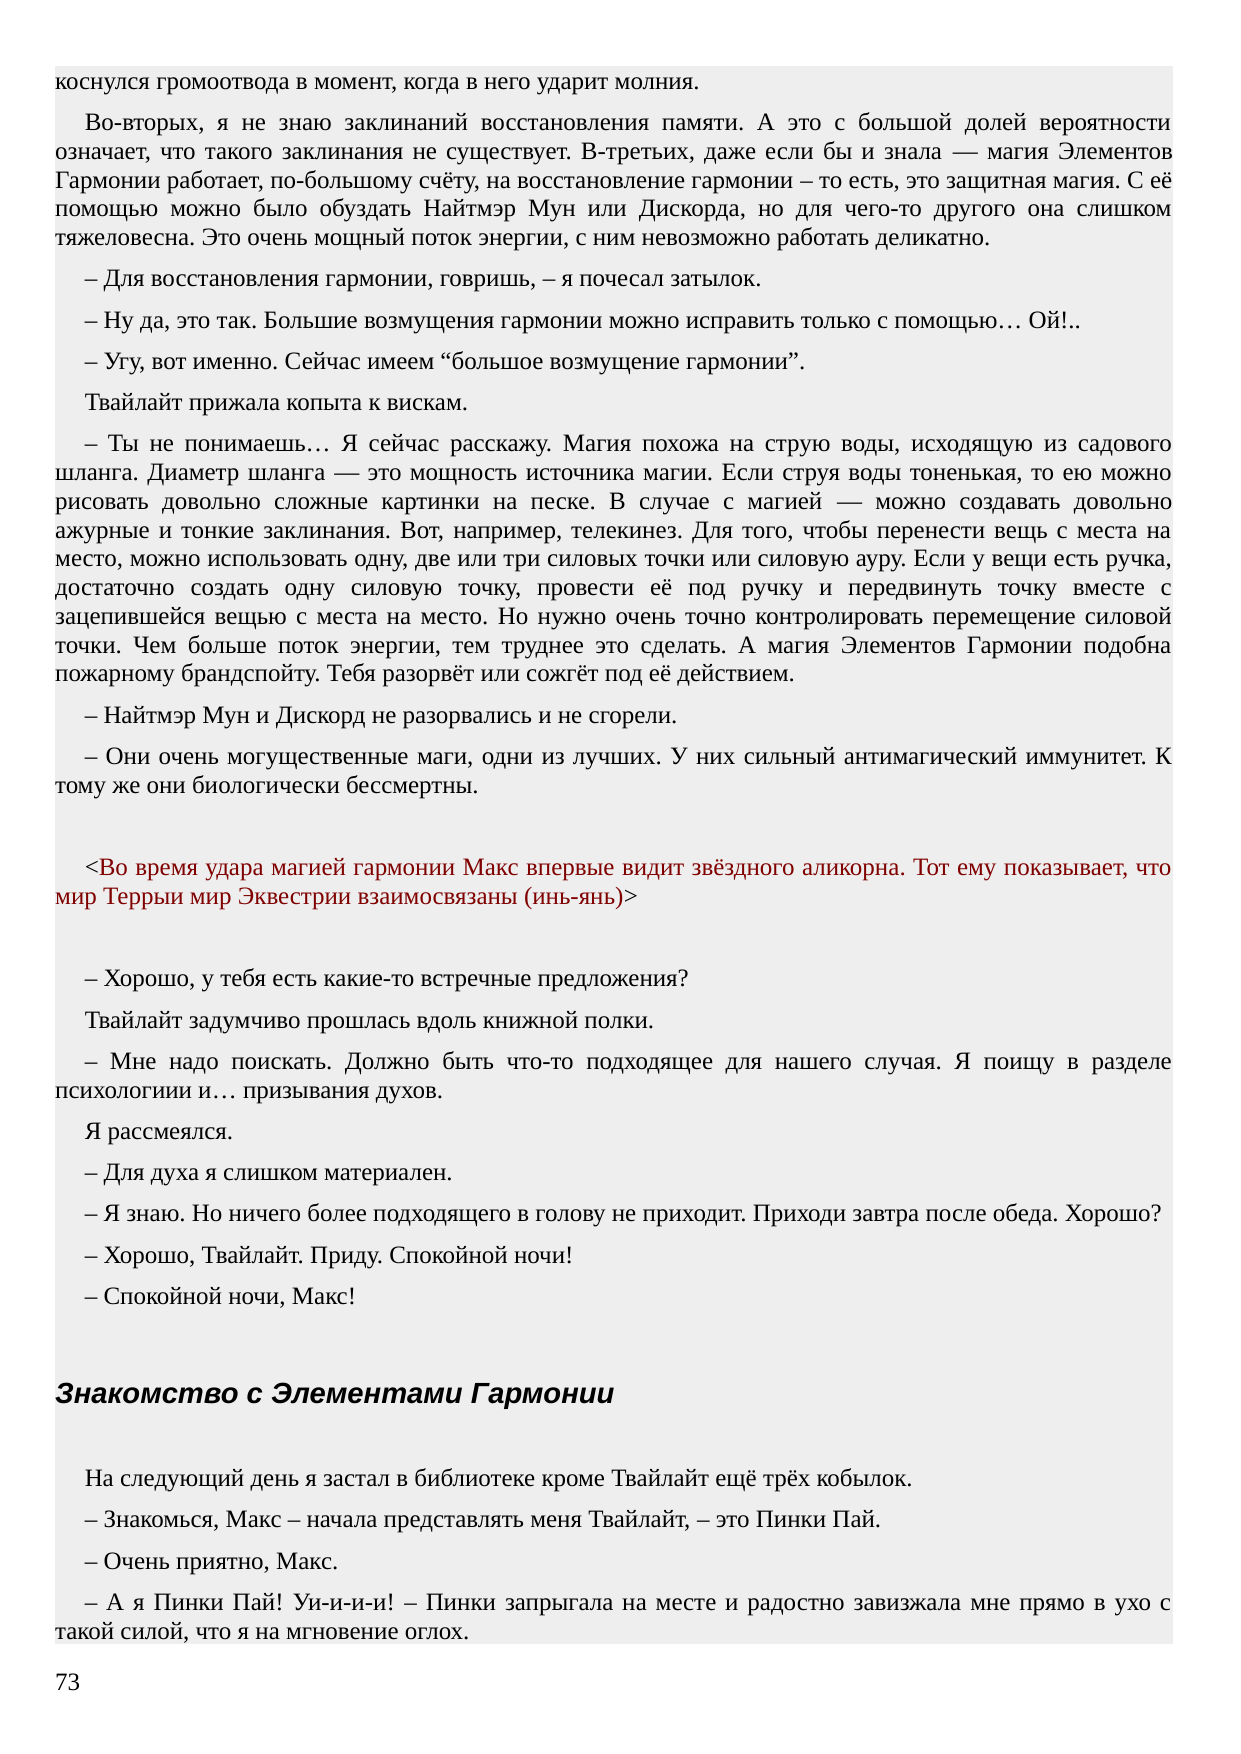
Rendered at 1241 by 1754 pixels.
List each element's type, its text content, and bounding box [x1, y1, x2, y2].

text – Ну да, это так. Большие возмущения гармонии можно исправить только с помощью… Ой!.. [55, 305, 1173, 333]
text – Знакомься, Макс – начала представлять меня Твайлайт, – это Пинки Пай. [55, 1504, 1173, 1533]
text – Ты не понимаешь… Я сейчас расскажу. Магия похожа на струю воды, исходящую из садового шланга. Диаметр шланга — это мощность источника магии. Если струя воды тоненькая, то ею можно рисовать довольно сложные картинки на песке. В случае с магией — можно создавать довольно ажурные и тонкие заклинания. Вот, например, телекинез. Для того, чтобы перенести вещь с места на место, можно использовать одну, две или три силовых точки или силовую ауру. Если у вещи есть ручка, достаточно создать одну силовую точку, провести её под ручку и передвинуть точку вместе с зацепившейся вещью с места на место. Но нужно очень точно контролировать перемещение силовой точки. Чем больше поток энергии, тем труднее это сделать. А магия Элементов Гармонии подобна пожарному брандспойту. Тебя разорвёт или сожгёт под её действием. [55, 428, 1173, 687]
text – Найтмэр Мун и Дискорд не разорвались и не сгорели. [55, 700, 1173, 728]
text – Для восстановления гармонии, говришь, – я почесал затылок. [55, 263, 1173, 292]
text Твайлайт задумчиво прошлась вдоль книжной полки. [55, 1005, 1173, 1033]
text коснулся громоотвода в момент, когда в него ударит молния. [55, 66, 1173, 95]
text Я рассмеялся. [55, 1116, 1173, 1145]
text – Они очень могущественные маги, одни из лучших. У них сильный антимагический иммунитет. К тому же они биологически бессмертны. [55, 741, 1173, 798]
text – Угу, вот именно. Сейчас имеем “большое возмущение гармонии”. [55, 346, 1173, 375]
text Во-вторых, я не знаю заклинаний восстановления памяти. А это с большой долей вероятности означает, что такого заклинания не существует. В-третьих, даже если бы и знала — магия Элементов Гармонии работает, по-большому счёту, на восстановление гармонии – то есть, это защитная магия. С её помощью можно было обуздать Найтмэр Мун или Дискорда, но для чего-то другого она слишком тяжеловесна. Это очень мощный поток энергии, с ним невозможно работать деликатно. [55, 107, 1173, 251]
text – А я Пинки Пай! Уи-и-и-и! – Пинки запрыгала на месте и радостно завизжала мне прямо в ухо с такой силой, что я на мгновение оглох. [55, 1587, 1173, 1644]
text <Во время удара магией гармонии Макс впервые видит звёздного аликорна. Тот ему показывает, что мир Террыи мир Эквестрии взаимосвязаны (инь-янь)> [55, 852, 1173, 910]
text – Хорошо, Твайлайт. Приду. Спокойной ночи! [55, 1240, 1173, 1268]
text – Очень приятно, Макс. [55, 1546, 1173, 1574]
text – Для духа я слишком материален. [55, 1157, 1173, 1186]
subtitle Знакомство с Элементами Гармонии [55, 1376, 1173, 1409]
text – Спокойной ночи, Макс! [55, 1281, 1173, 1310]
text Твайлайт прижала копыта к вискам. [55, 387, 1173, 416]
text – Мне надо поискать. Должно быть что-то подходящее для нашего случая. Я поищу в разделе психологиии и… призывания духов. [55, 1046, 1173, 1103]
text – Я знаю. Но ничего более подходящего в голову не приходит. Приходи завтра после обеда. Хорошо? [55, 1198, 1173, 1227]
text – Хорошо, у тебя есть какие-то встречные предложения? [55, 963, 1173, 992]
text На следующий день я застал в библиотеке кроме Твайлайт ещё трёх кобылок. [55, 1463, 1173, 1492]
